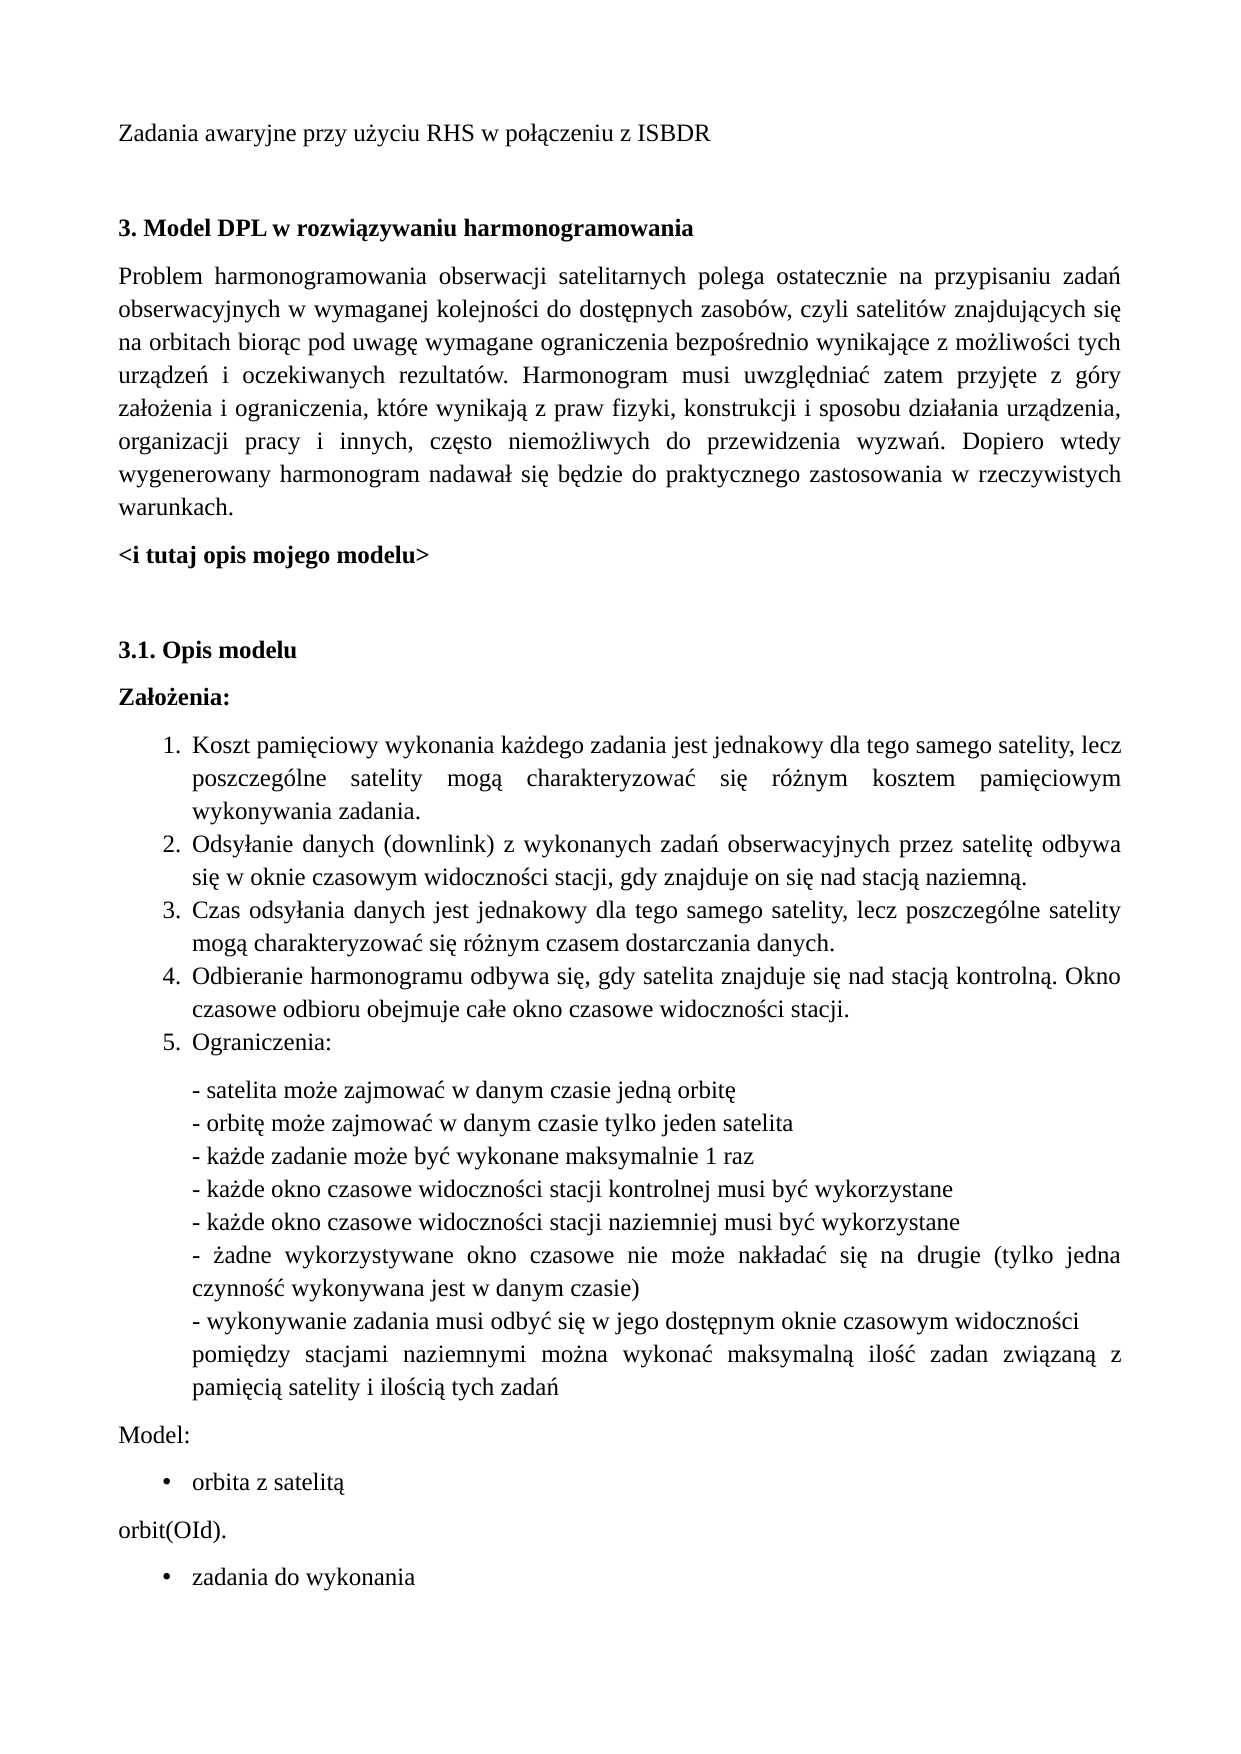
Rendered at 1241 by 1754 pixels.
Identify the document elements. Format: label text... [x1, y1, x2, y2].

list - orbitę może zajmować w danym czasie tylko jeden satelita [162, 1108, 1122, 1137]
text Założenia: [118, 682, 1122, 711]
list pomiędzy stacjami naziemnymi można wykonać maksymalną ilość zadan związaną z pamięcią satelity i ilością tych zadań [162, 1339, 1122, 1401]
list - satelita może zajmować w danym czasie jedną orbitę [162, 1075, 1122, 1104]
text <i tutaj opis mojego modelu> [118, 540, 1122, 568]
list Odsyłanie danych (downlink) z wykonanych zadań obserwacyjnych przez satelitę odbywa się w oknie czasowym widoczności stacji, gdy znajduje on się nad stacją naziemną. [162, 829, 1122, 891]
list Koszt pamięciowy wykonania każdego zadania jest jednakowy dla tego samego satelity, lecz poszczególne satelity mogą charakteryzować się różnym kosztem pamięciowym wykonywania zadania. [162, 730, 1122, 825]
list - każde zadanie może być wykonane maksymalnie 1 raz [162, 1141, 1122, 1170]
list Odbieranie harmonogramu odbywa się, gdy satelita znajduje się nad stacją kontrolną. Okno czasowe odbioru obejmuje całe okno czasowe widoczności stacji. [162, 961, 1122, 1023]
text Model: [118, 1420, 1122, 1448]
list Czas odsyłania danych jest jednakowy dla tego samego satelity, lecz poszczególne satelity mogą charakteryzować się różnym czasem dostarczania danych. [162, 895, 1122, 957]
text Problem harmonogramowania obserwacji satelitarnych polega ostatecznie na przypisaniu zadań obserwacyjnych w wymaganej kolejności do dostępnych zasobów, czyli satelitów znajdujących się na orbitach biorąc pod uwagę wymagane ograniczenia bezpośrednio wynikające z możliwości tych urządzeń i oczekiwanych rezultatów. Harmonogram musi uwzględniać zatem przyjęte z góry założenia i ograniczenia, które wynikają z praw fizyki, konstrukcji i sposobu działania urządzenia, organizacji pracy i innych, często niemożliwych do przewidzenia wyzwań. Dopiero wtedy wygenerowany harmonogram nadawał się będzie do praktycznego zastosowania w rzeczywistych warunkach. [118, 261, 1122, 521]
list orbita z satelitą [162, 1467, 1122, 1496]
list - wykonywanie zadania musi odbyć się w jego dostępnym oknie czasowym widoczności [162, 1306, 1122, 1335]
text 3. Model DPL w rozwiązywaniu harmonogramowania [118, 213, 1122, 242]
list - każde okno czasowe widoczności stacji naziemniej musi być wykorzystane [162, 1207, 1122, 1236]
list - każde okno czasowe widoczności stacji kontrolnej musi być wykorzystane [162, 1174, 1122, 1203]
text Zadania awaryjne przy użyciu RHS w połączeniu z ISBDR [118, 118, 1122, 147]
text 3.1. Opis modelu [118, 635, 1122, 664]
list - żadne wykorzystywane okno czasowe nie może nakładać się na drugie (tylko jedna czynność wykonywana jest w danym czasie) [162, 1240, 1122, 1302]
text orbit(OId). [118, 1515, 1122, 1544]
list Ograniczenia: [162, 1027, 1122, 1056]
list zadania do wykonania [162, 1562, 1122, 1591]
